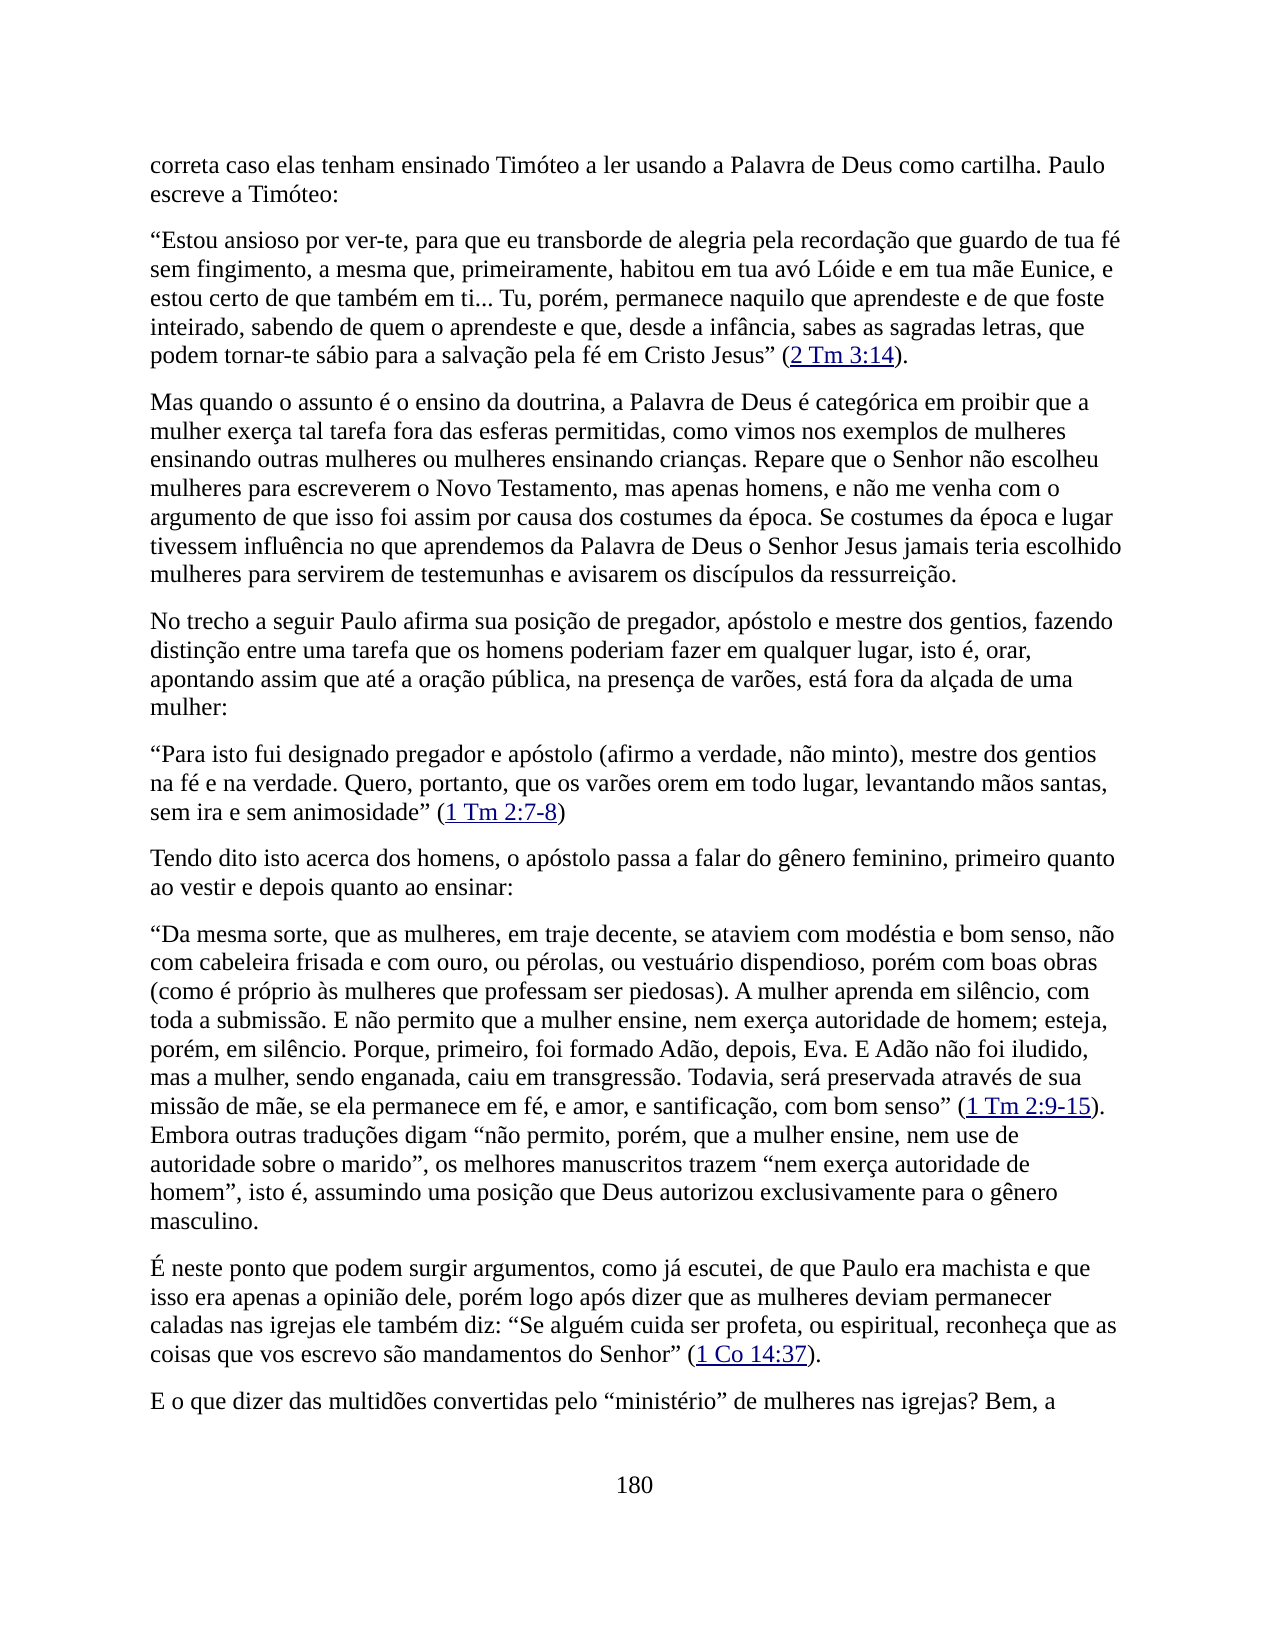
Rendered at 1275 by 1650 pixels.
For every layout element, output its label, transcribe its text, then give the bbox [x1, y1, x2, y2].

text “Estou ansioso por ver-te, para que eu transborde de alegria pela recordação que guardo de tua fé sem fingimento, a mesma que, primeiramente, habitou em tua avó Lóide e em tua mãe Eunice, e estou certo de que também em ti... Tu, porém, permanece naquilo que aprendeste e de que foste inteirado, sabendo de quem o aprendeste e que, desde a infância, sabes as sagradas letras, que podem tornar-te sábio para a salvação pela fé em Cristo Jesus” (2 Tm 3:14). [150, 225, 1125, 369]
text Tendo dito isto acerca dos homens, o apóstolo passa a falar do gênero feminino, primeiro quanto ao vestir e depois quanto ao ensinar: [150, 843, 1125, 901]
text No trecho a seguir Paulo afirma sua posição de pregador, apóstolo e mestre dos gentios, fazendo distinção entre uma tarefa que os homens poderiam fazer em qualquer lugar, isto é, orar, apontando assim que até a oração pública, na presença de varões, está fora da alçada de uma mulher: [150, 606, 1125, 721]
text Mas quando o assunto é o ensino da doutrina, a Palavra de Deus é categórica em proibir que a mulher exerça tal tarefa fora das esferas permitidas, como vimos nos exemplos de mulheres ensinando outras mulheres ou mulheres ensinando crianças. Repare que o Senhor não escolheu mulheres para escreverem o Novo Testamento, mas apenas homens, e não me venha com o argumento de que isso foi assim por causa dos costumes da época. Se costumes da época e lugar tivessem influência no que aprendemos da Palavra de Deus o Senhor Jesus jamais teria escolhido mulheres para servirem de testemunhas e avisarem os discípulos da ressurreição. [150, 387, 1125, 588]
text É neste ponto que podem surgir argumentos, como já escutei, de que Paulo era machista e que isso era apenas a opinião dele, porém logo após dizer que as mulheres deviam permanecer caladas nas igrejas ele também diz: “Se alguém cuida ser profeta, ou espiritual, reconheça que as coisas que vos escrevo são mandamentos do Senhor” (1 Co 14:37). [150, 1253, 1125, 1368]
text “Da mesma sorte, que as mulheres, em traje decente, se ataviem com modéstia e bom senso, não com cabeleira frisada e com ouro, ou pérolas, ou vestuário dispendioso, porém com boas obras (como é próprio às mulheres que professam ser piedosas). A mulher aprenda em silêncio, com toda a submissão. E não permito que a mulher ensine, nem exerça autoridade de homem; esteja, porém, em silêncio. Porque, primeiro, foi formado Adão, depois, Eva. E Adão não foi iludido, mas a mulher, sendo enganada, caiu em transgressão. Todavia, será preservada através de sua missão de mãe, se ela permanece em fé, e amor, e santificação, com bom senso” (1 Tm 2:9-15). Embora outras traduções digam “não permito, porém, que a mulher ensine, nem use de autoridade sobre o marido”, os melhores manuscritos trazem “nem exerça autoridade de homem”, isto é, assumindo uma posição que Deus autorizou exclusivamente para o gênero masculino. [150, 919, 1125, 1235]
text correta caso elas tenham ensinado Timóteo a ler usando a Palavra de Deus como cartilha. Paulo escreve a Timóteo: [150, 150, 1125, 207]
text E o que dizer das multidões convertidas pelo “ministério” de mulheres nas igrejas? Bem, a [150, 1386, 1125, 1414]
text “Para isto fui designado pregador e apóstolo (afirmo a verdade, não minto), mestre dos gentios na fé e na verdade. Quero, portanto, que os varões orem em todo lugar, levantando mãos santas, sem ira e sem animosidade” (1 Tm 2:7-8) [150, 739, 1125, 825]
